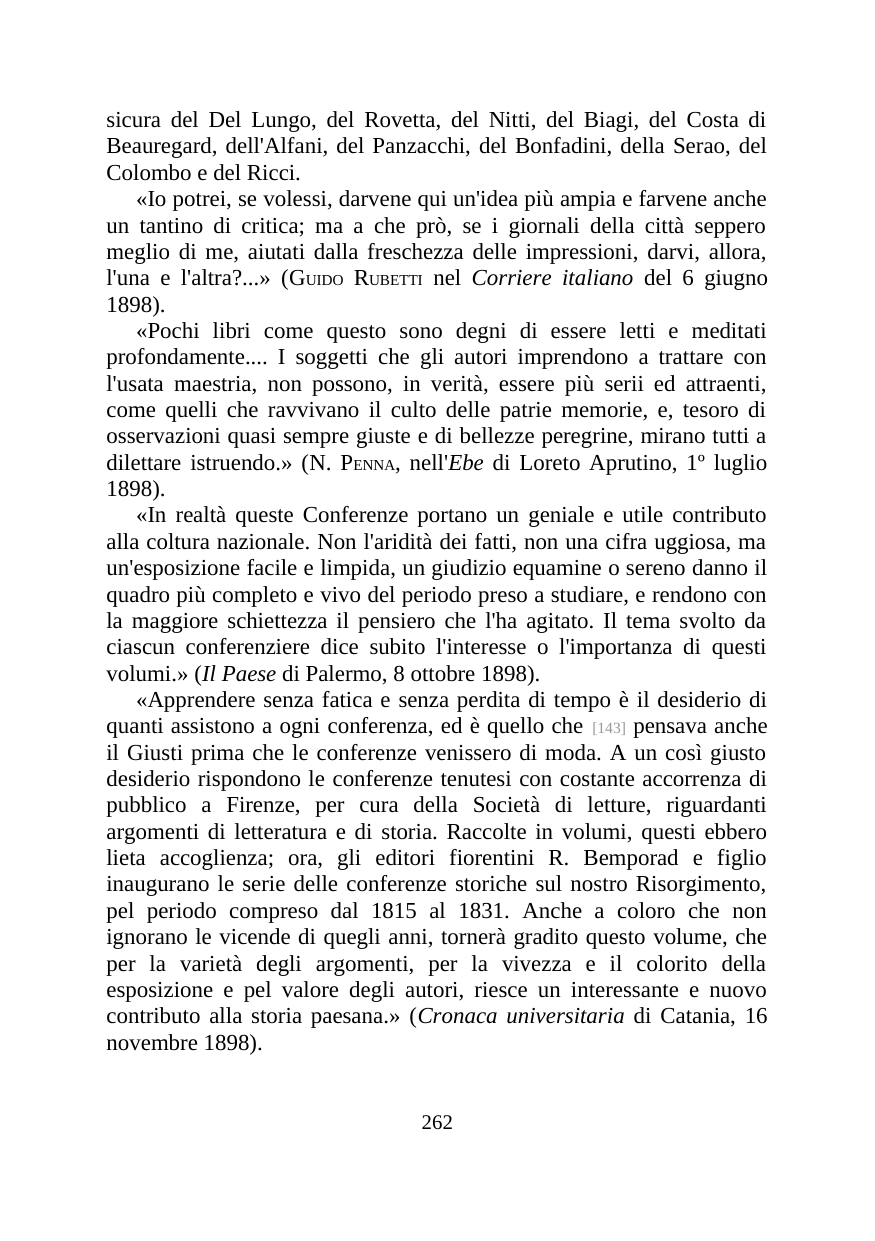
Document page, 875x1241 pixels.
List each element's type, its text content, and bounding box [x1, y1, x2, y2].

text «In realtà queste Conferenze portano un geniale e utile contributo alla coltura nazionale. Non l'aridità dei fatti, non una cifra uggiosa, ma un'esposizione facile e limpida, un giudizio equamine o sereno danno il quadro più completo e vivo del periodo preso a studiare, e rendono con la maggiore schiettezza il pensiero che l'ha agitato. Il tema svolto da ciascun conferenziere dice subito l'interesse o l'importanza di questi volumi.» (Il Paese di Palermo, 8 ottobre 1898). [106, 502, 768, 686]
text «Pochi libri come questo sono degni di essere letti e meditati profondamente.... I soggetti che gli autori imprendono a trattare con l'usata maestria, non possono, in verità, essere più serii ed attraenti, come quelli che ravvivano il culto delle patrie memorie, e, tesoro di osservazioni quasi sempre giuste e di bellezze peregrine, mirano tutti a dilettare istruendo.» (N. Penna, nell'Ebe di Loreto Aprutino, 1º luglio 1898). [106, 317, 768, 502]
text «Apprendere senza fatica e senza perdita di tempo è il desiderio di quanti assistono a ogni conferenza, ed è quello che [143] pensava anche il Giusti prima che le conferenze venissero di moda. A un così giusto desiderio rispondono le conferenze tenutesi con costante accorrenza di pubblico a Firenze, per cura della Società di letture, riguardanti argomenti di letteratura e di storia. Raccolte in volumi, questi ebbero lieta accoglienza; ora, gli editori fiorentini R. Bemporad e figlio inaugurano le serie delle conferenze storiche sul nostro Risorgimento, pel periodo compreso dal 1815 al 1831. Anche a coloro che non ignorano le vicende di quegli anni, tornerà gradito questo volume, che per la varietà degli argomenti, per la vivezza e il colorito della esposizione e pel valore degli autori, riesce un interessante e nuovo contributo alla storia paesana.» (Cronaca universitaria di Catania, 16 novembre 1898). [106, 686, 768, 1055]
text «Io potrei, se volessi, darvene qui un'idea più ampia e farvene anche un tantino di critica; ma a che prò, se i giornali della città seppero meglio di me, aiutati dalla freschezza delle impressioni, darvi, allora, l'una e l'altra?...» (Guido Rubetti nel Corriere italiano del 6 giugno 1898). [106, 185, 768, 317]
text sicura del Del Lungo, del Rovetta, del Nitti, del Biagi, del Costa di Beauregard, dell'Alfani, del Panzacchi, del Bonfadini, della Serao, del Colombo e del Ricci. [106, 106, 768, 185]
